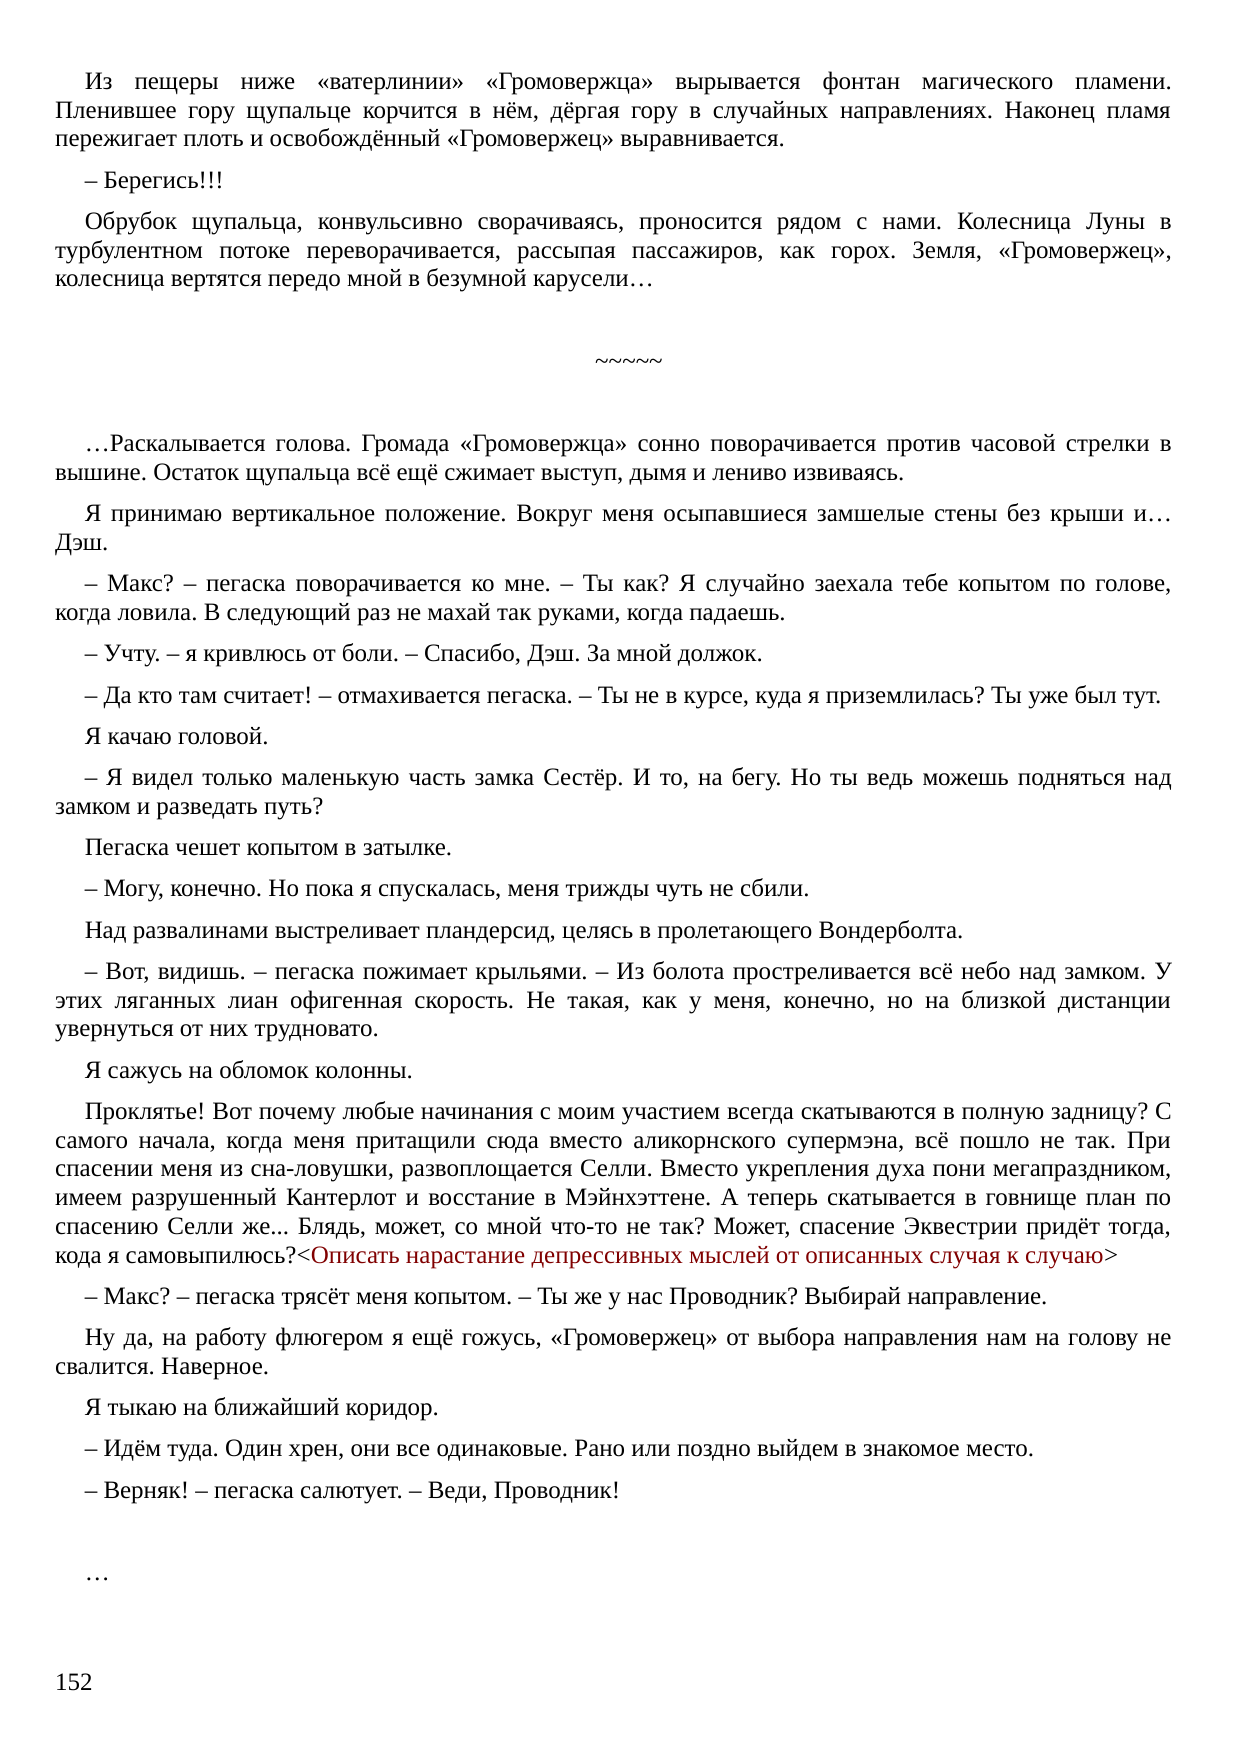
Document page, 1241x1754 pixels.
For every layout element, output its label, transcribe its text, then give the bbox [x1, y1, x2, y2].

text Пегаска чешет копытом в затылке. [55, 832, 1173, 861]
text Я принимаю вертикальное положение. Вокруг меня осыпавшиеся замшелые стены без крыши и… Дэш. [55, 498, 1173, 556]
text – Берегись!!! [55, 165, 1173, 193]
text Над развалинами выстреливает пландерсид, целясь в пролетающего Вондерболта. [55, 915, 1173, 943]
text Ну да, на работу флюгером я ещё гожусь, «Громовержец» от выбора направления нам на голову не свалится. Наверное. [55, 1322, 1173, 1380]
text Я качаю головой. [55, 721, 1173, 750]
text Обрубок щупальца, конвульсивно сворачиваясь, проносится рядом с нами. Колесница Луны в турбулентном потоке переворачивается, рассыпая пассажиров, как горох. Земля, «Громовержец», колесница вертятся передо мной в безумной карусели… [55, 206, 1173, 292]
text Я тыкаю на ближайший коридор. [55, 1392, 1173, 1421]
text … [55, 1557, 1173, 1586]
text – Верняк! – пегаска салютует. – Веди, Проводник! [55, 1475, 1173, 1503]
text – Я видел только маленькую часть замка Сестёр. И то, на бегу. Но ты ведь можешь подняться над замком и разведать путь? [55, 762, 1173, 820]
text – Да кто там считает! – отмахивается пегаска. – Ты не в курсе, куда я приземлилась? Ты уже был тут. [55, 680, 1173, 708]
text – Идём туда. Один хрен, они все одинаковые. Рано или поздно выйдем в знакомое место. [55, 1433, 1173, 1462]
text Я сажусь на обломок колонны. [55, 1055, 1173, 1083]
text Из пещеры ниже «ватерлинии» «Громовержца» вырывается фонтан магического пламени. Пленившее гору щупальце корчится в нём, дёргая гору в случайных направлениях. Наконец пламя пережигает плоть и освобождённый «Громовержец» выравнивается. [55, 66, 1173, 152]
text – Учту. – я кривлюсь от боли. – Спасибо, Дэш. За мной должок. [55, 638, 1173, 667]
text – Макс? – пегаска трясёт меня копытом. – Ты же у нас Проводник? Выбирай направление. [55, 1281, 1173, 1310]
text Проклятье! Вот почему любые начинания с моим участием всегда скатываются в полную задницу? С самого начала, когда меня притащили сюда вместо аликорнского супермэна, всё пошло не так. При спасении меня из сна-ловушки, развоплощается Селли. Вместо укрепления духа пони мегапраздником, имеем разрушенный Кантерлот и восстание в Мэйнхэттене. А теперь скатывается в говнище план по спасению Селли же... Блядь, может, со мной что-то не так? Может, спасение Эквестрии придёт тогда, кода я самовыпилюсь?<Описать нарастание депрессивных мыслей от описанных случая к случаю> [55, 1096, 1173, 1268]
text – Могу, конечно. Но пока я спускалась, меня трижды чуть не сбили. [55, 873, 1173, 902]
text – Макс? – пегаска поворачивается ко мне. – Ты как? Я случайно заехала тебе копытом по голове, когда ловила. В следующий раз не махай так руками, когда падаешь. [55, 568, 1173, 626]
text – Вот, видишь. – пегаска пожимает крыльями. – Из болота простреливается всё небо над замком. У этих ляганных лиан офигенная скорость. Не такая, как у меня, конечно, но на близкой дистанции увернуться от них трудновато. [55, 956, 1173, 1042]
text …Раскалывается голова. Громада «Громовержца» сонно поворачивается против часовой стрелки в вышине. Остаток щупальца всё ещё сжимает выступ, дымя и лениво извиваясь. [55, 428, 1173, 486]
text ~~~~~ [55, 346, 1173, 375]
